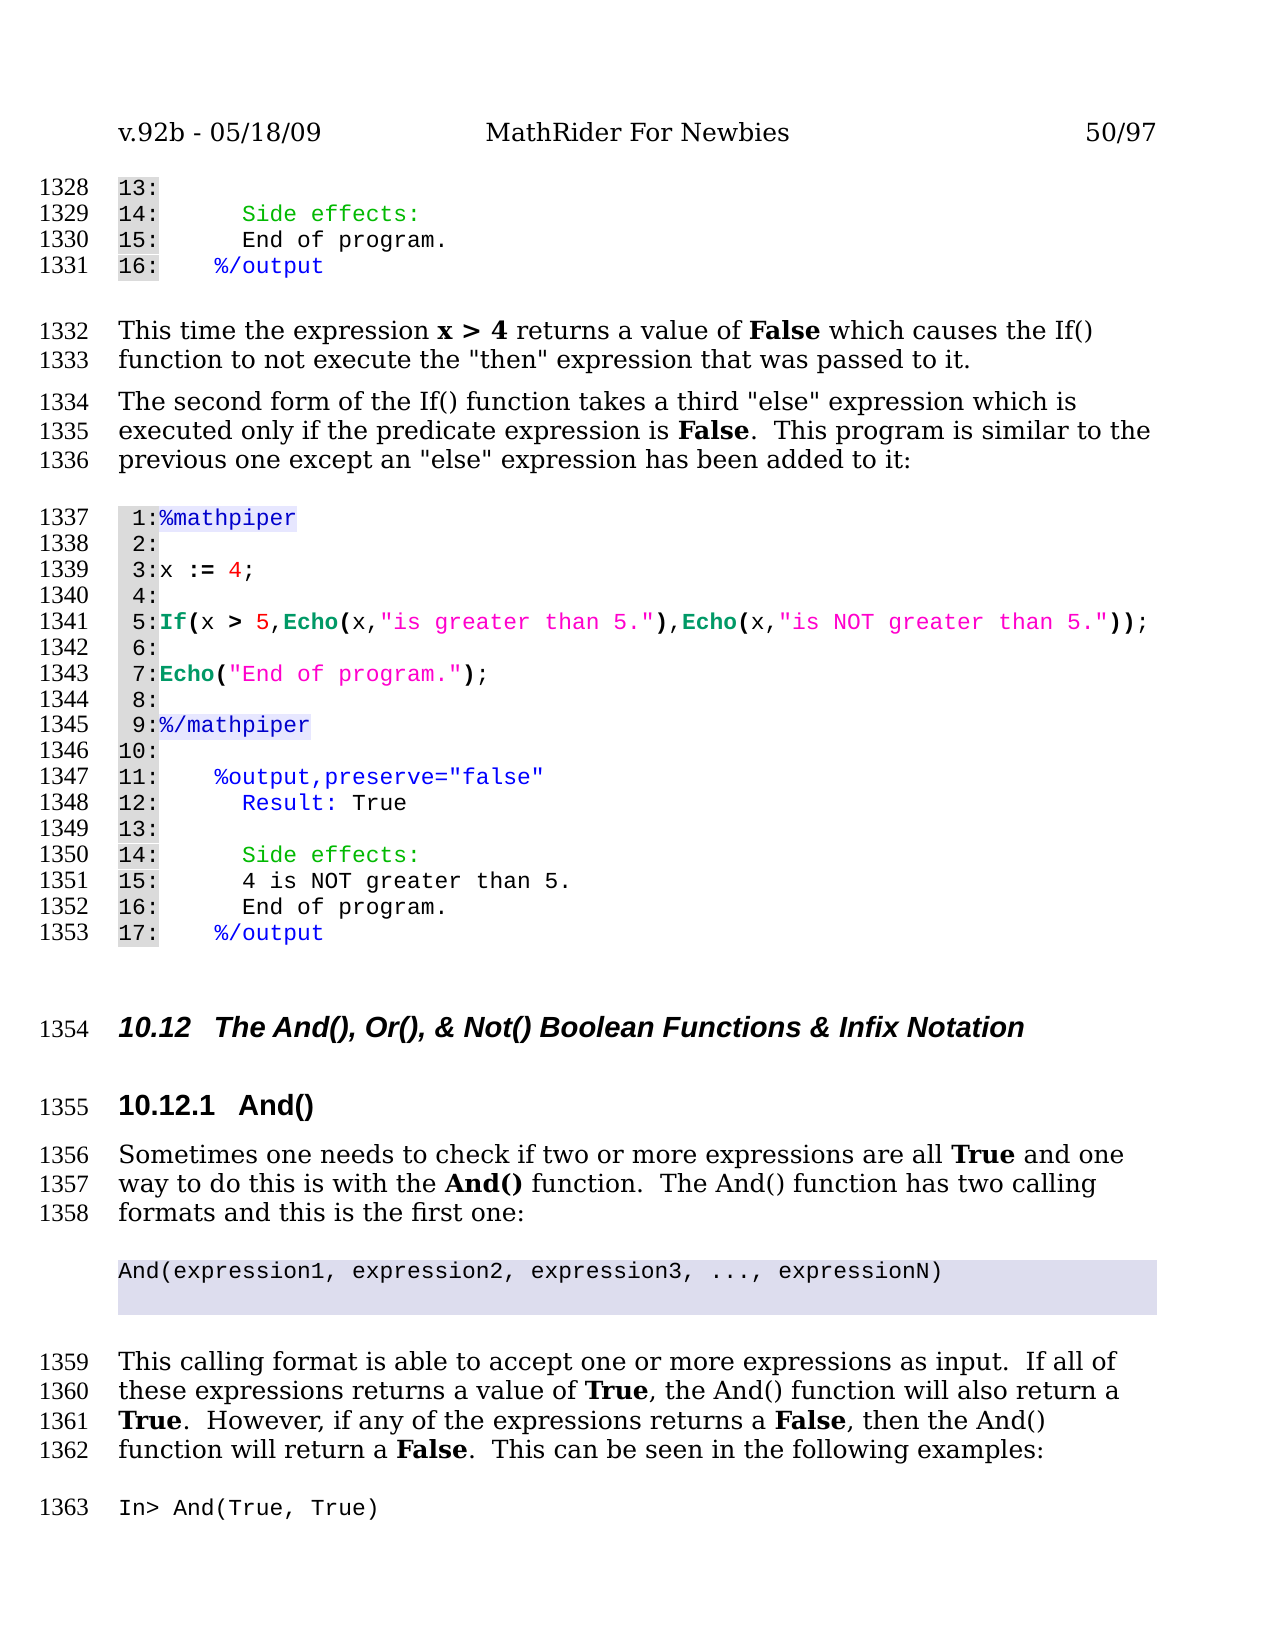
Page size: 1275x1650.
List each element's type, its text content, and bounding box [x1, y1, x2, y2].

text 16: End of program. [118, 895, 1157, 921]
text This time the expression x > 4 returns a value of False which causes the If() function to not execute the "then" expression that was passed to it. [118, 316, 1157, 374]
text 5:If(x > 5,Echo(x,"is greater than 5."),Echo(x,"is NOT greater than 5.")); [118, 610, 1157, 636]
text 7:Echo("End of program."); [118, 662, 1157, 688]
text In> And(True, True) [118, 1496, 1157, 1522]
text 17: %/output [118, 921, 1157, 947]
text 12: Result: True [118, 792, 1157, 818]
text 14: Side effects: [118, 203, 1157, 229]
text 8: [118, 688, 1157, 714]
text 13: [118, 818, 1157, 843]
text Sometimes one needs to check if two or more expressions are all True and one way to do this is with the And() function. The And() function has two calling formats and this is the first one: [118, 1140, 1157, 1228]
text 1:%mathpiper [118, 506, 1157, 532]
text The second form of the If() function takes a third "else" expression which is executed only if the predicate expression is False. This program is similar to the previous one except an "else" expression has been added to it: [118, 387, 1157, 474]
text 6: [118, 636, 1157, 662]
subtitle And() [118, 1088, 1157, 1122]
subtitle The And(), Or(), & Not() Boolean Functions & Infix Notation [118, 1010, 1157, 1043]
text 2: [118, 532, 1157, 558]
text This calling format is able to accept one or more expressions as input. If all of these expressions returns a value of True, the And() function will also return a True. However, if any of the expressions returns a False, then the And() function will return a False. This can be seen in the following examples: [118, 1347, 1157, 1464]
text 13: [118, 177, 1157, 203]
text 4: [118, 584, 1157, 610]
table_header And(expression1, expression2, expression3, ..., expressionN) [118, 1260, 1157, 1315]
text 14: Side effects: [118, 843, 1157, 869]
text 15: End of program. [118, 229, 1157, 254]
text 3:x := 4; [118, 558, 1157, 584]
text 10: [118, 740, 1157, 766]
text 11: %output,preserve="false" [118, 766, 1157, 792]
text 15: 4 is NOT greater than 5. [118, 869, 1157, 895]
text 16: %/output [118, 254, 1157, 281]
text 9:%/mathpiper [118, 714, 1157, 740]
